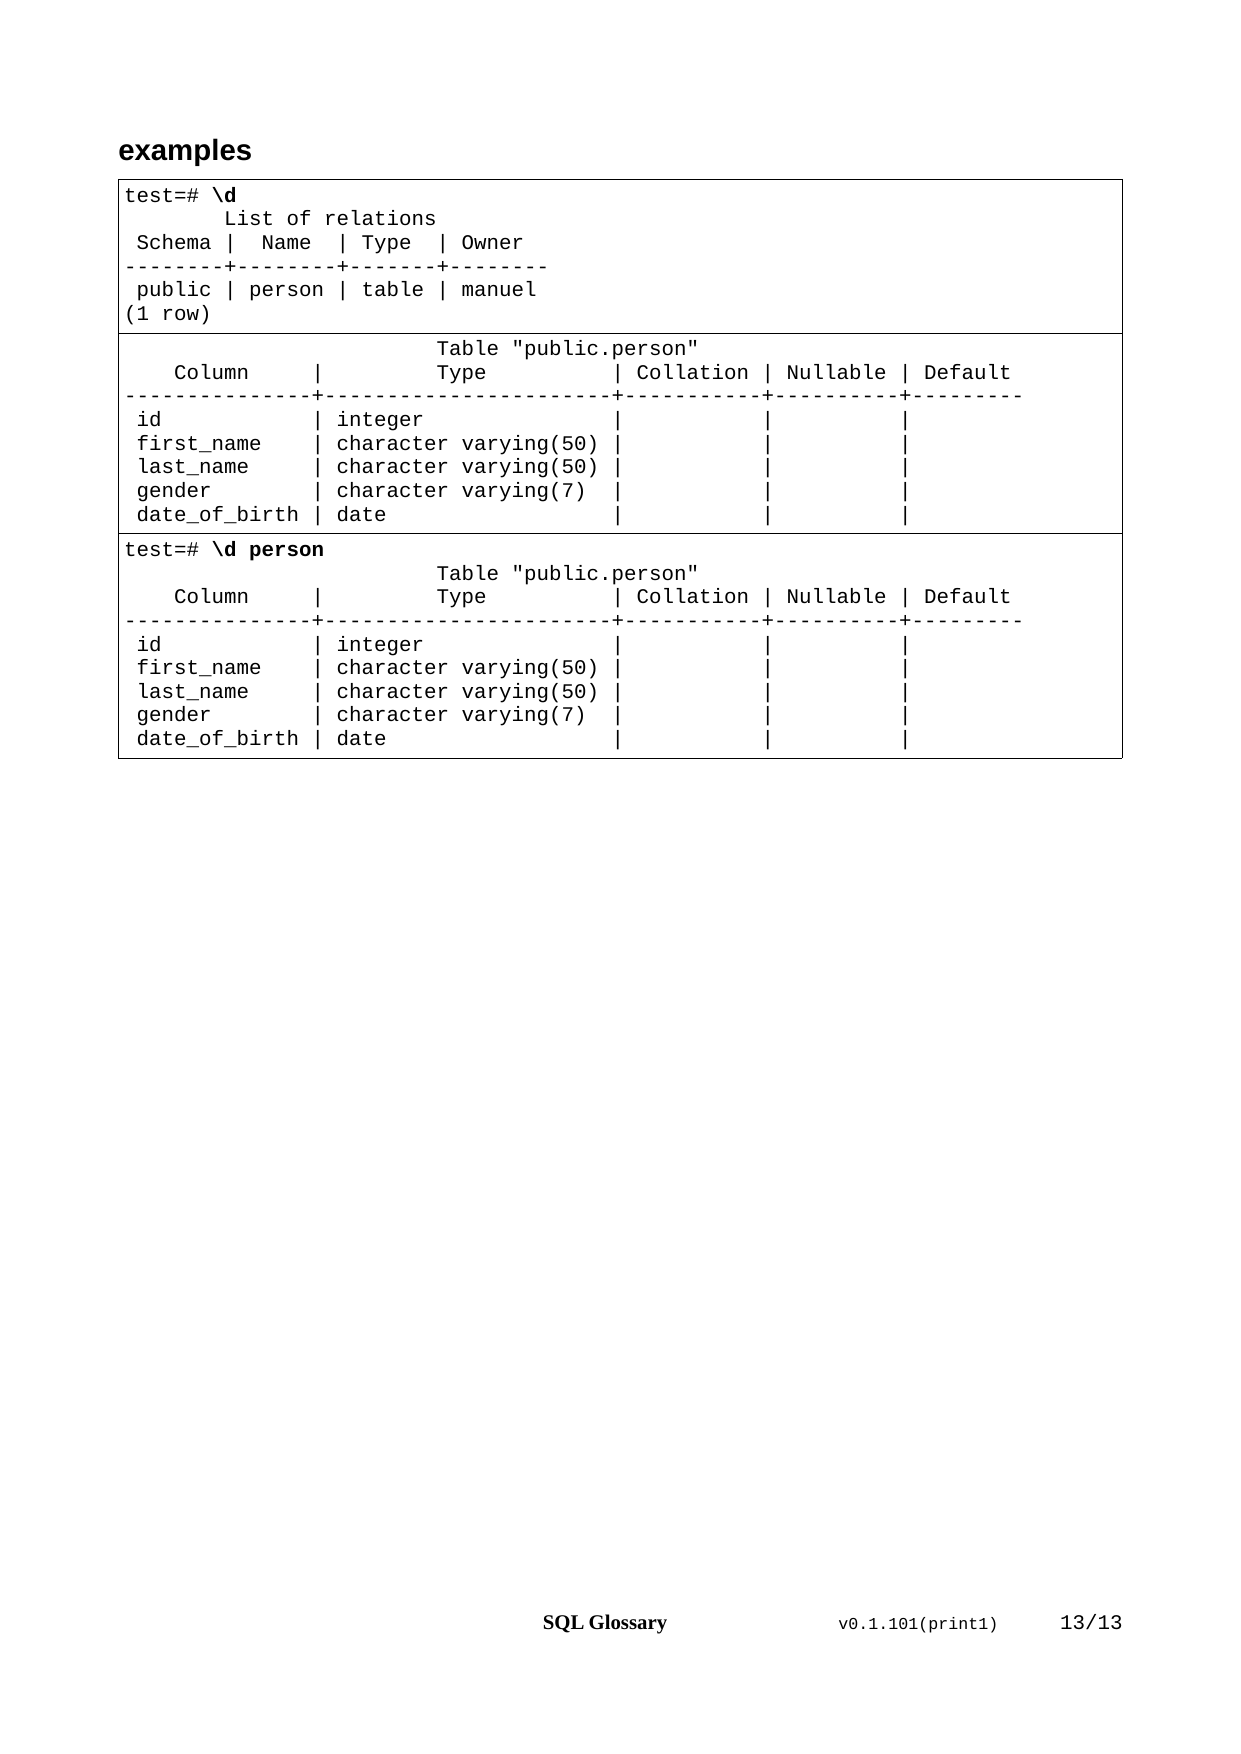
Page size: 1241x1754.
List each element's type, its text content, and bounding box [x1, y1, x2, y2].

table_cell test=# \d person Table "public.person" Column | Type | Collation | Nullable | Default ---------------+-----------------------+-----------+----------+--------- id | integer | | | first_name | character varying(50) | | | last_name | character varying(50) | | | gender | character varying(7) | | | date_of_birth | date | | | [119, 534, 1122, 757]
subtitle examples [118, 133, 1122, 166]
table_cell Table "public.person" Column | Type | Collation | Nullable | Default ---------------+-----------------------+-----------+----------+--------- id | integer | | | first_name | character varying(50) | | | last_name | character varying(50) | | | gender | character varying(7) | | | date_of_birth | date | | | [119, 334, 1122, 533]
table_header test=# \d List of relations Schema | Name | Type | Owner --------+--------+-------+-------- public | person | table | manuel (1 row) [119, 180, 1122, 332]
